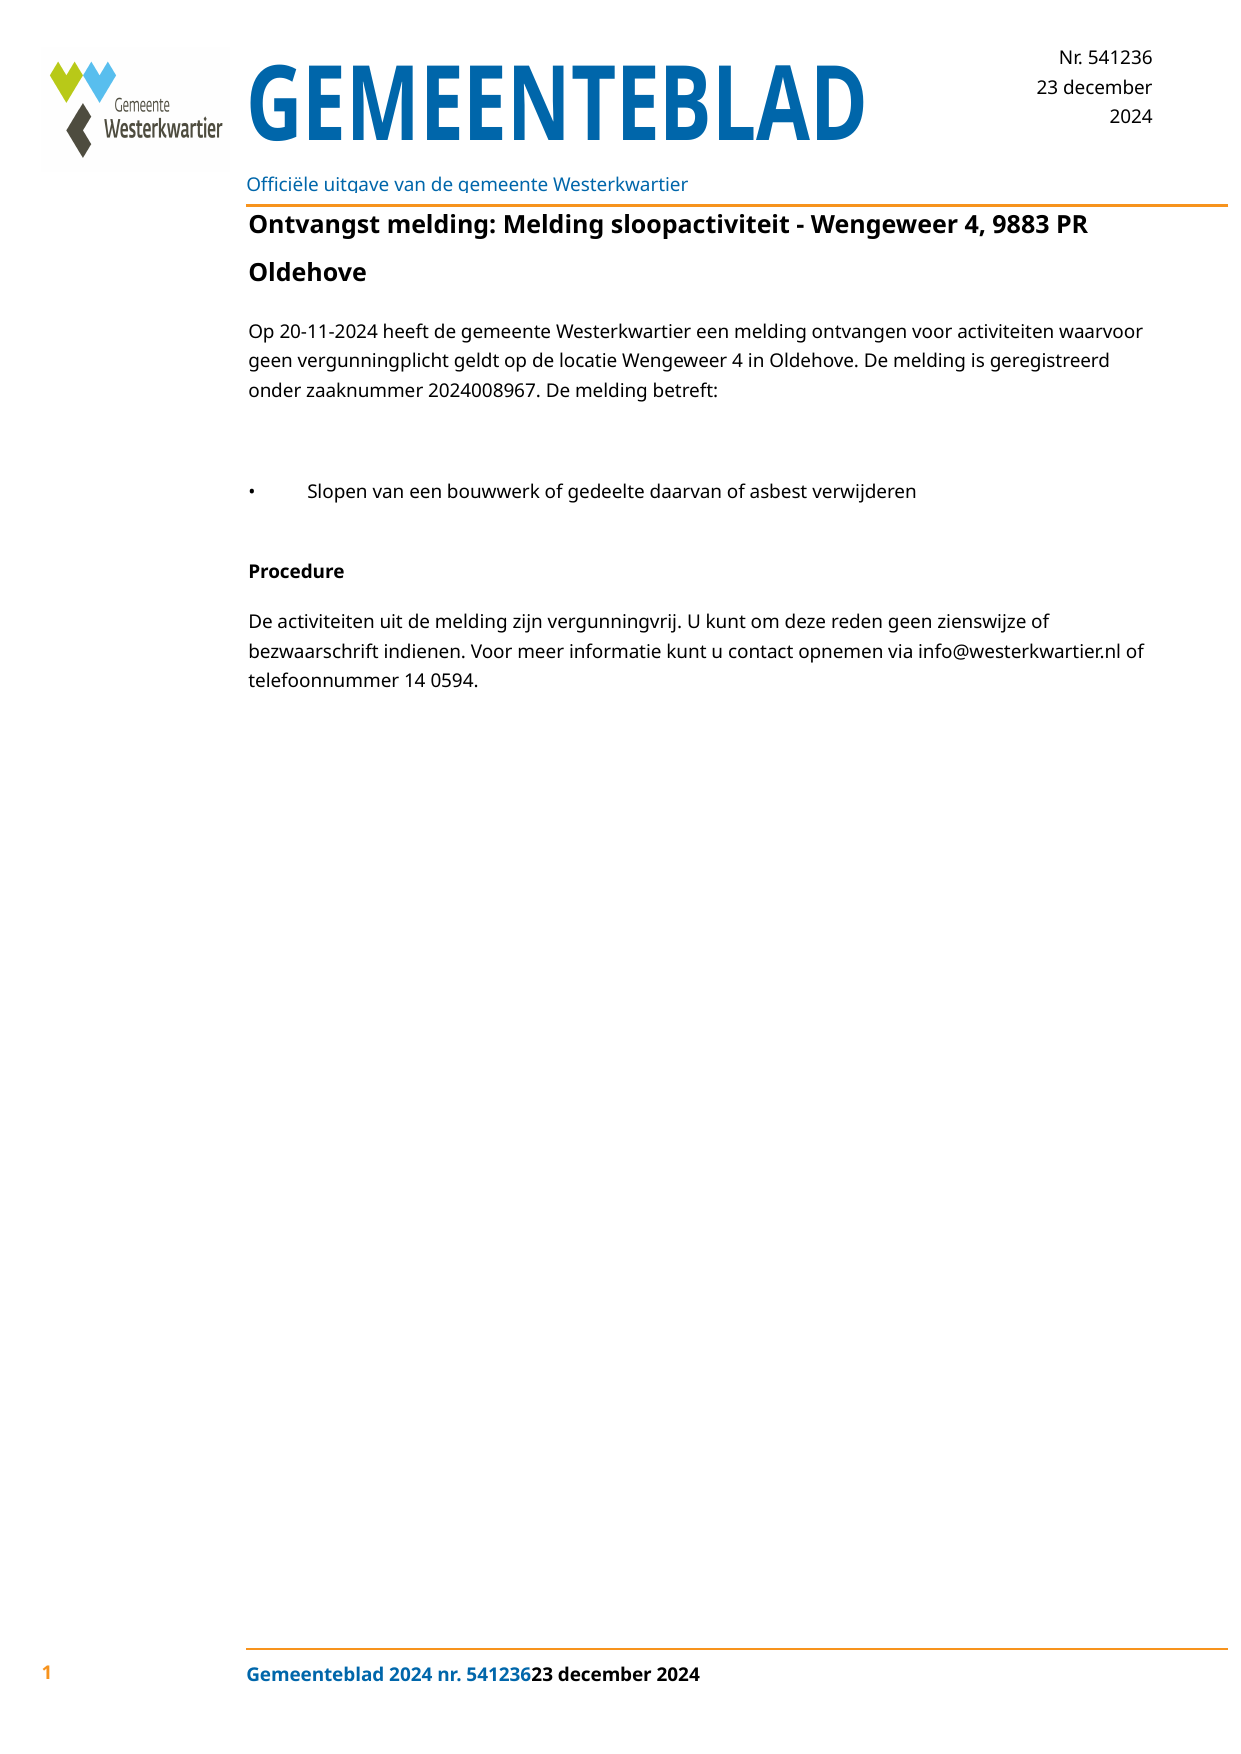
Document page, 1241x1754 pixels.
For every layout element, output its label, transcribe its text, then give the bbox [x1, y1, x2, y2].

text De activiteiten uit de melding zijn vergunningvrij. U kunt om deze reden geen zienswijze of bezwaarschrift indienen. Voor meer informatie kunt u contact opnemen via info@westerkwartier.nl of telefoonnummer 14 0594. [248, 608, 1152, 693]
text Procedure [248, 558, 1152, 584]
text Op 20-11-2024 heeft de gemeente Westerkwartier een melding ontvangen voor activiteiten waarvoor geen vergunningplicht geldt op de locatie Wengeweer 4 in Oldehove. De melding is geregistreerd onder zaaknummer 2024008967. De melding betreft: [248, 318, 1152, 403]
list Slopen van een bouwwerk of gedeelte daarvan of asbest verwijderen [248, 478, 1152, 504]
text Ontvangst melding: Melding sloopactiviteit - Wengeweer 4, 9883 PR Oldehove [248, 207, 1152, 288]
picture [41, 47, 231, 172]
